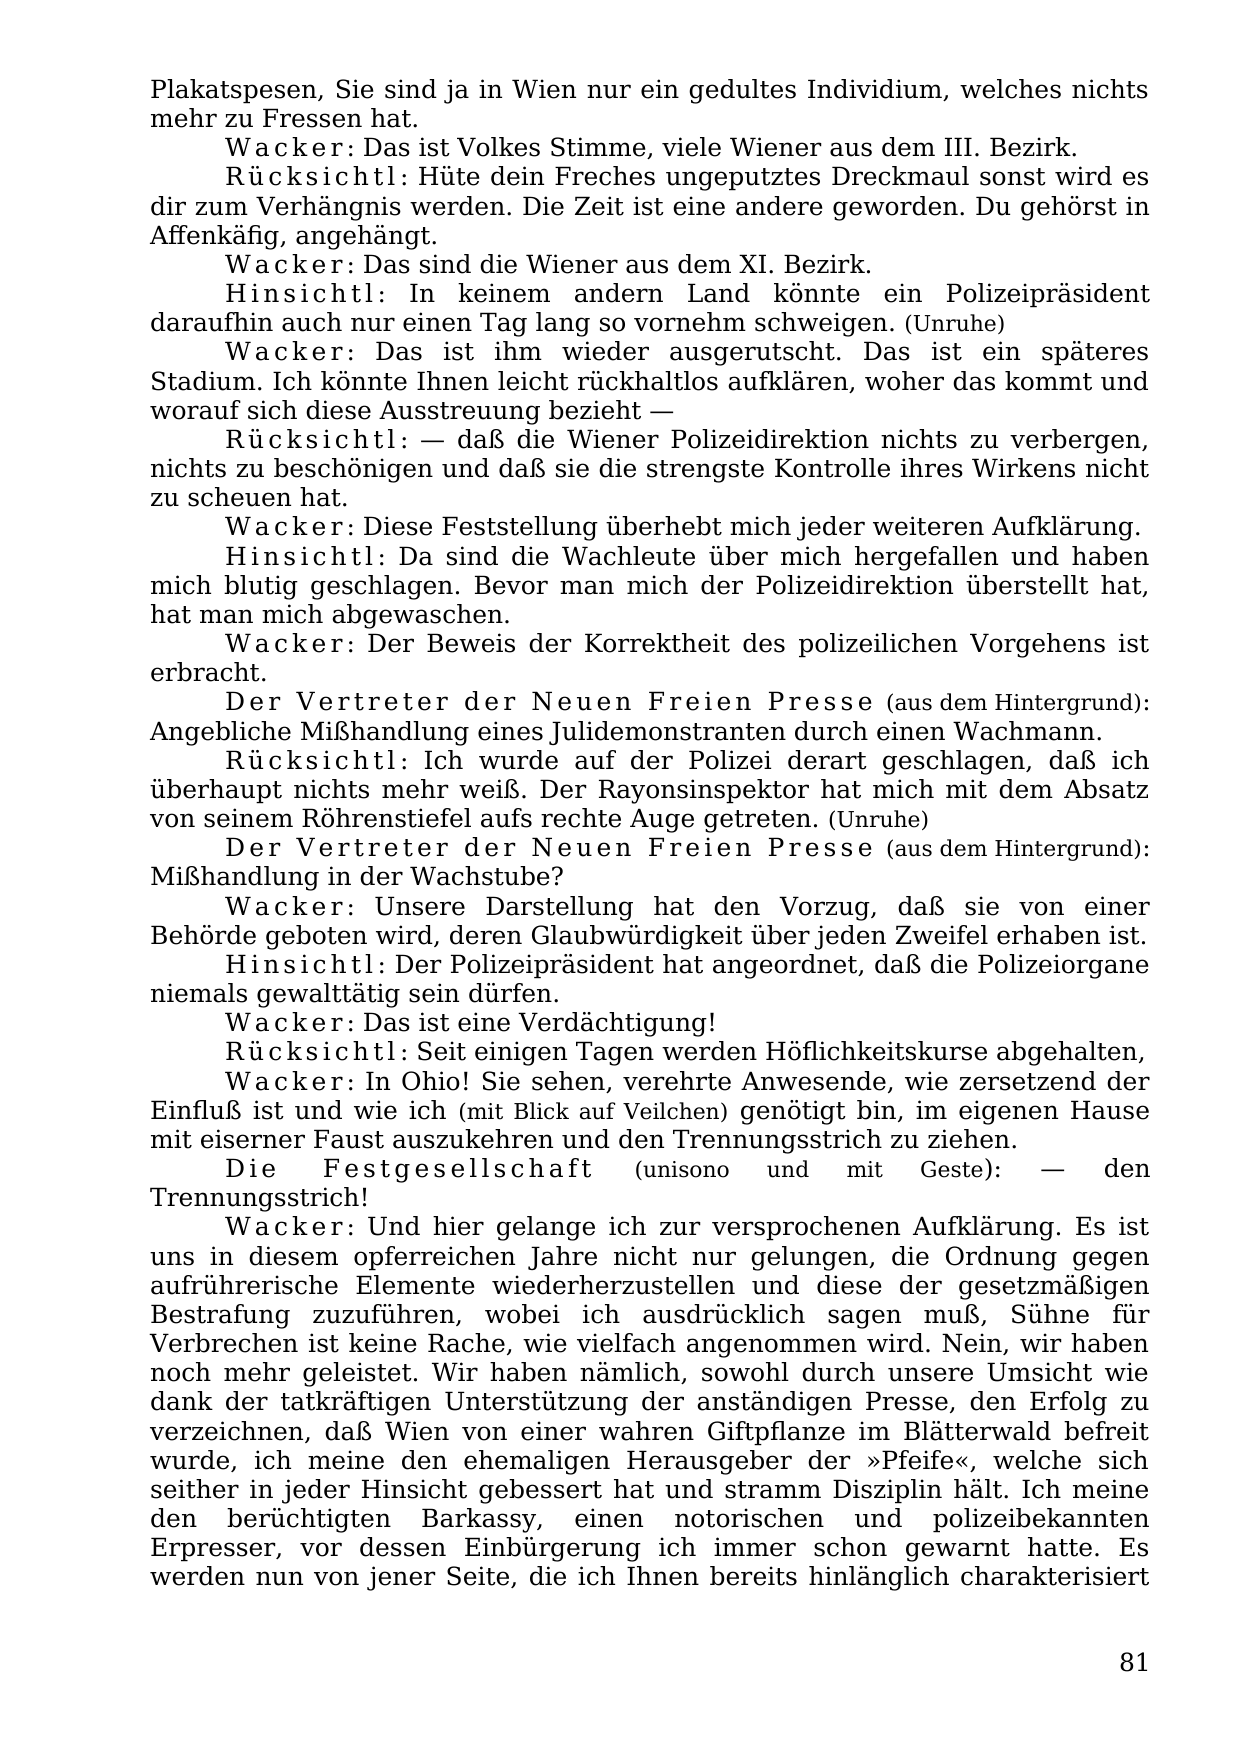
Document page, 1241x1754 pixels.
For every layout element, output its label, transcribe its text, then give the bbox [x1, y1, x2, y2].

text Rücksichtl: Hüte dein Freches ungeputztes Dreckmaul sonst wird es dir zum Verhängnis werden. Die Zeit ist eine andere geworden. Du gehörst in Affenkäfig, angehängt. [150, 162, 1151, 250]
text Der Vertreter der Neuen Freien Presse (aus dem Hintergrund): Mißhandlung in der Wachstube? [150, 833, 1151, 892]
text Wacker: Das ist Volkes Stimme, viele Wiener aus dem III. Bezirk. [150, 133, 1151, 162]
text Der Vertreter der Neuen Freien Presse (aus dem Hintergrund): Angebliche Mißhandlung eines Julidemonstranten durch einen Wachmann. [150, 687, 1151, 746]
text Hinsichtl: In keinem andern Land könnte ein Polizeipräsident daraufhin auch nur einen Tag lang so vornehm schweigen. (Unruhe) [150, 279, 1151, 337]
text Rücksichtl: Seit einigen Tagen werden Höflichkeitskurse abgehalten, [150, 1037, 1151, 1067]
text Hinsichtl: Da sind die Wachleute über mich hergefallen und haben mich blutig geschlagen. Bevor man mich der Polizeidirektion überstellt hat, hat man mich abgewaschen. [150, 542, 1151, 629]
text Hinsichtl: Der Polizeipräsident hat angeordnet, daß die Polizeiorgane niemals gewalttätig sein dürfen. [150, 950, 1151, 1008]
text Plakatspesen, Sie sind ja in Wien nur ein gedultes Individium, welches nichts mehr zu Fressen hat. [150, 75, 1151, 133]
text Rücksichtl: — daß die Wiener Polizeidirektion nichts zu verbergen, nichts zu beschönigen und daß sie die strengste Kontrolle ihres Wirkens nicht zu scheuen hat. [150, 425, 1151, 512]
text Rücksichtl: Ich wurde auf der Polizei derart geschlagen, daß ich überhaupt nichts mehr weiß. Der Rayonsinspektor hat mich mit dem Absatz von seinem Röhrenstiefel aufs rechte Auge getreten. (Unruhe) [150, 746, 1151, 833]
text Wacker: Und hier gelange ich zur versprochenen Aufklärung. Es ist uns in diesem opferreichen Jahre nicht nur gelungen, die Ordnung gegen aufrührerische Elemente wiederherzustellen und diese der gesetzmäßigen Bestrafung zuzuführen, wobei ich ausdrücklich sagen muß, Sühne für Verbrechen ist keine Rache, wie vielfach angenommen wird. Nein, wir haben noch mehr geleistet. Wir haben nämlich, sowohl durch unsere Umsicht wie dank der tatkräftigen Unterstützung der anständigen Presse, den Erfolg zu verzeichnen, daß Wien von einer wahren Giftpflanze im Blätterwald befreit wurde, ich meine den ehemaligen Herausgeber der »Pfeife«, welche sich seither in jeder Hinsicht gebessert hat und stramm Disziplin hält. Ich meine den berüchtigten Barkassy, einen notorischen und polizeibekannten Erpresser, vor dessen Einbürgerung ich immer schon gewarnt hatte. Es werden nun von jener Seite, die ich Ihnen bereits hinlänglich charakterisiert [150, 1212, 1151, 1592]
text Wacker: Das ist eine Verdächtigung! [150, 1008, 1151, 1037]
text Wacker: Das ist ihm wieder ausgerutscht. Das ist ein späteres Stadium. Ich könnte Ihnen leicht rückhaltlos aufklären, woher das kommt und worauf sich diese Ausstreuung bezieht — [150, 337, 1151, 425]
text Wacker: Diese Feststellung überhebt mich jeder weiteren Aufklärung. [150, 512, 1151, 542]
text Die Festgesellschaft (unisono und mit Geste): — den Trennungsstrich! [150, 1154, 1151, 1212]
text Wacker: Das sind die Wiener aus dem XI. Bezirk. [150, 250, 1151, 279]
text Wacker: In Ohio! Sie sehen, verehrte Anwesende, wie zersetzend der Einfluß ist und wie ich (mit Blick auf Veilchen) genötigt bin, im eigenen Hause mit eiserner Faust auszukehren und den Trennungsstrich zu ziehen. [150, 1067, 1151, 1154]
text Wacker: Der Beweis der Korrektheit des polizeilichen Vorgehens ist erbracht. [150, 629, 1151, 687]
text Wacker: Unsere Darstellung hat den Vorzug, daß sie von einer Behörde geboten wird, deren Glaubwürdigkeit über jeden Zweifel erhaben ist. [150, 892, 1151, 950]
